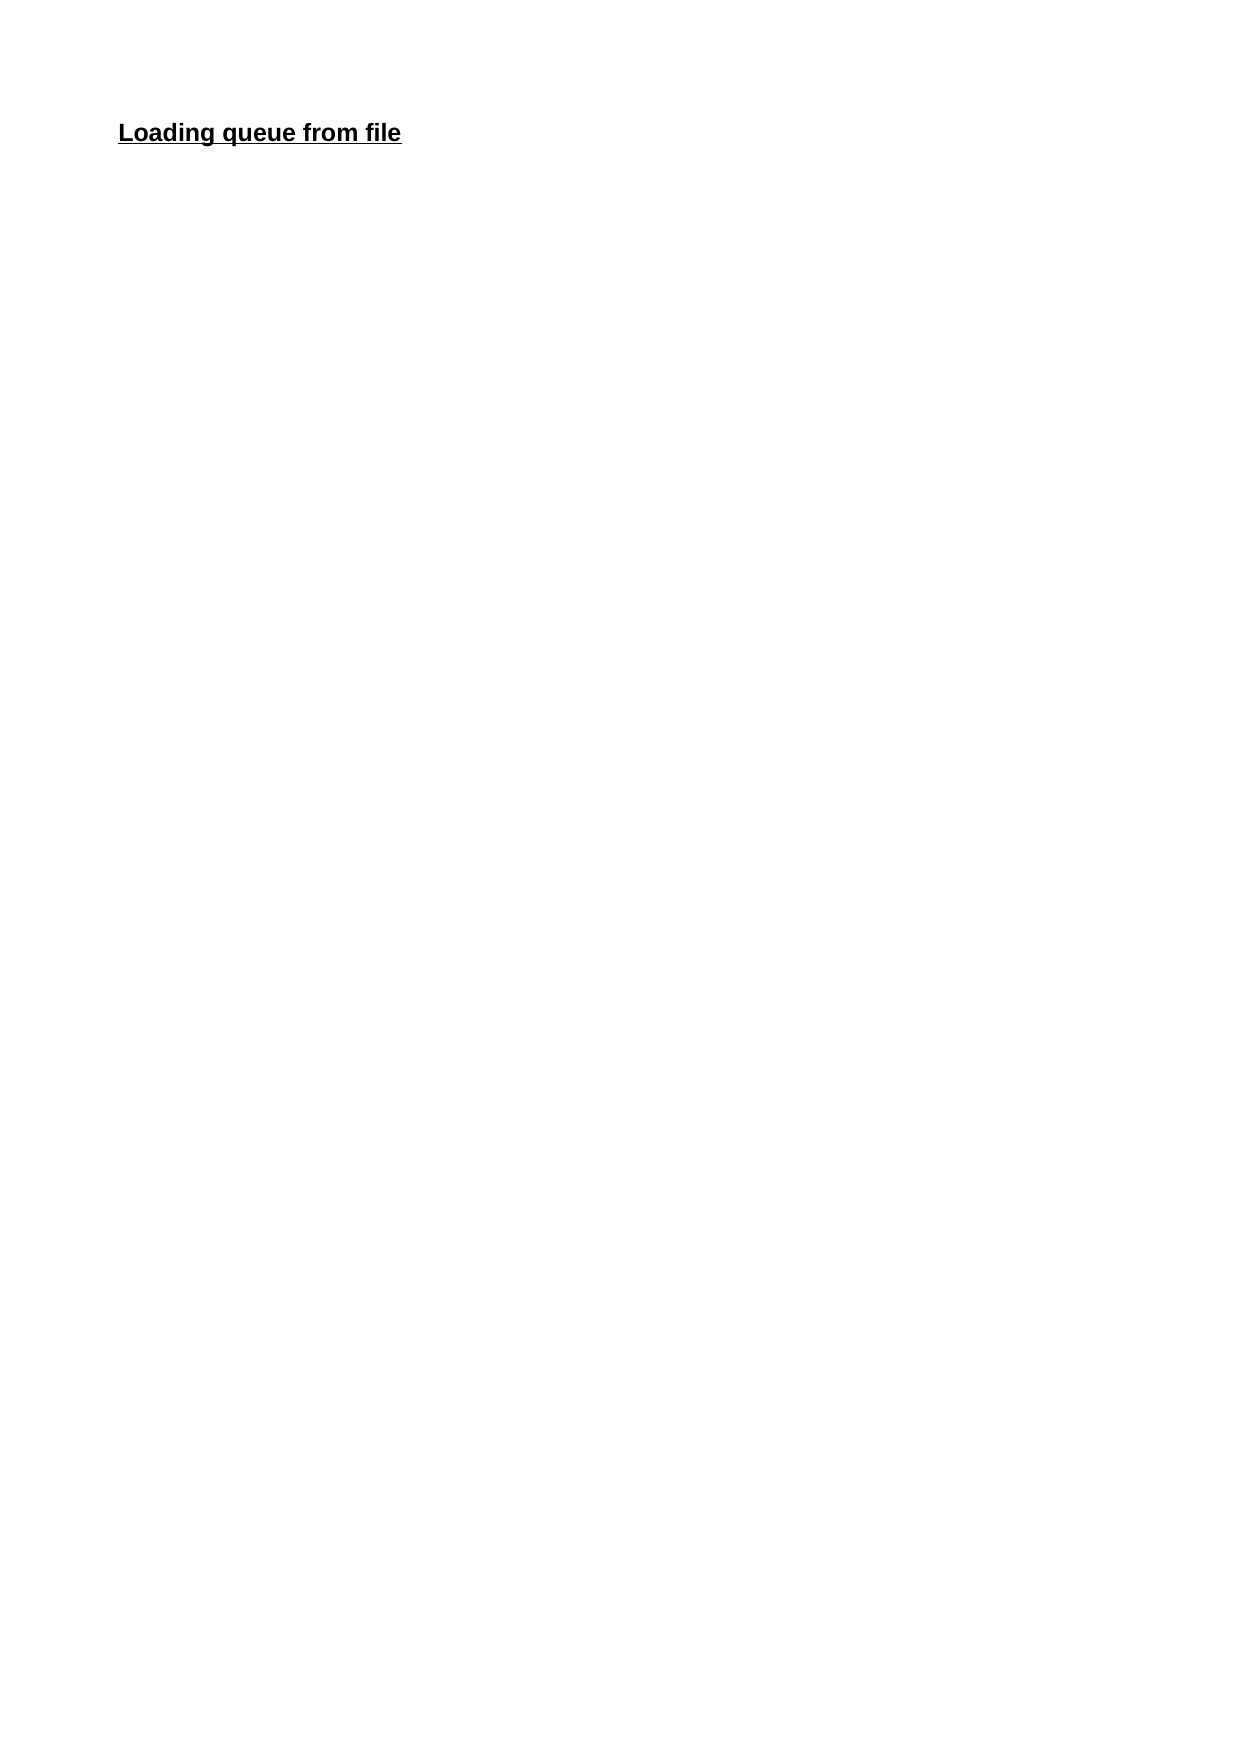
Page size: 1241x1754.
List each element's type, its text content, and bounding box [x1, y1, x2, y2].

text Loading queue from file [118, 118, 1122, 147]
